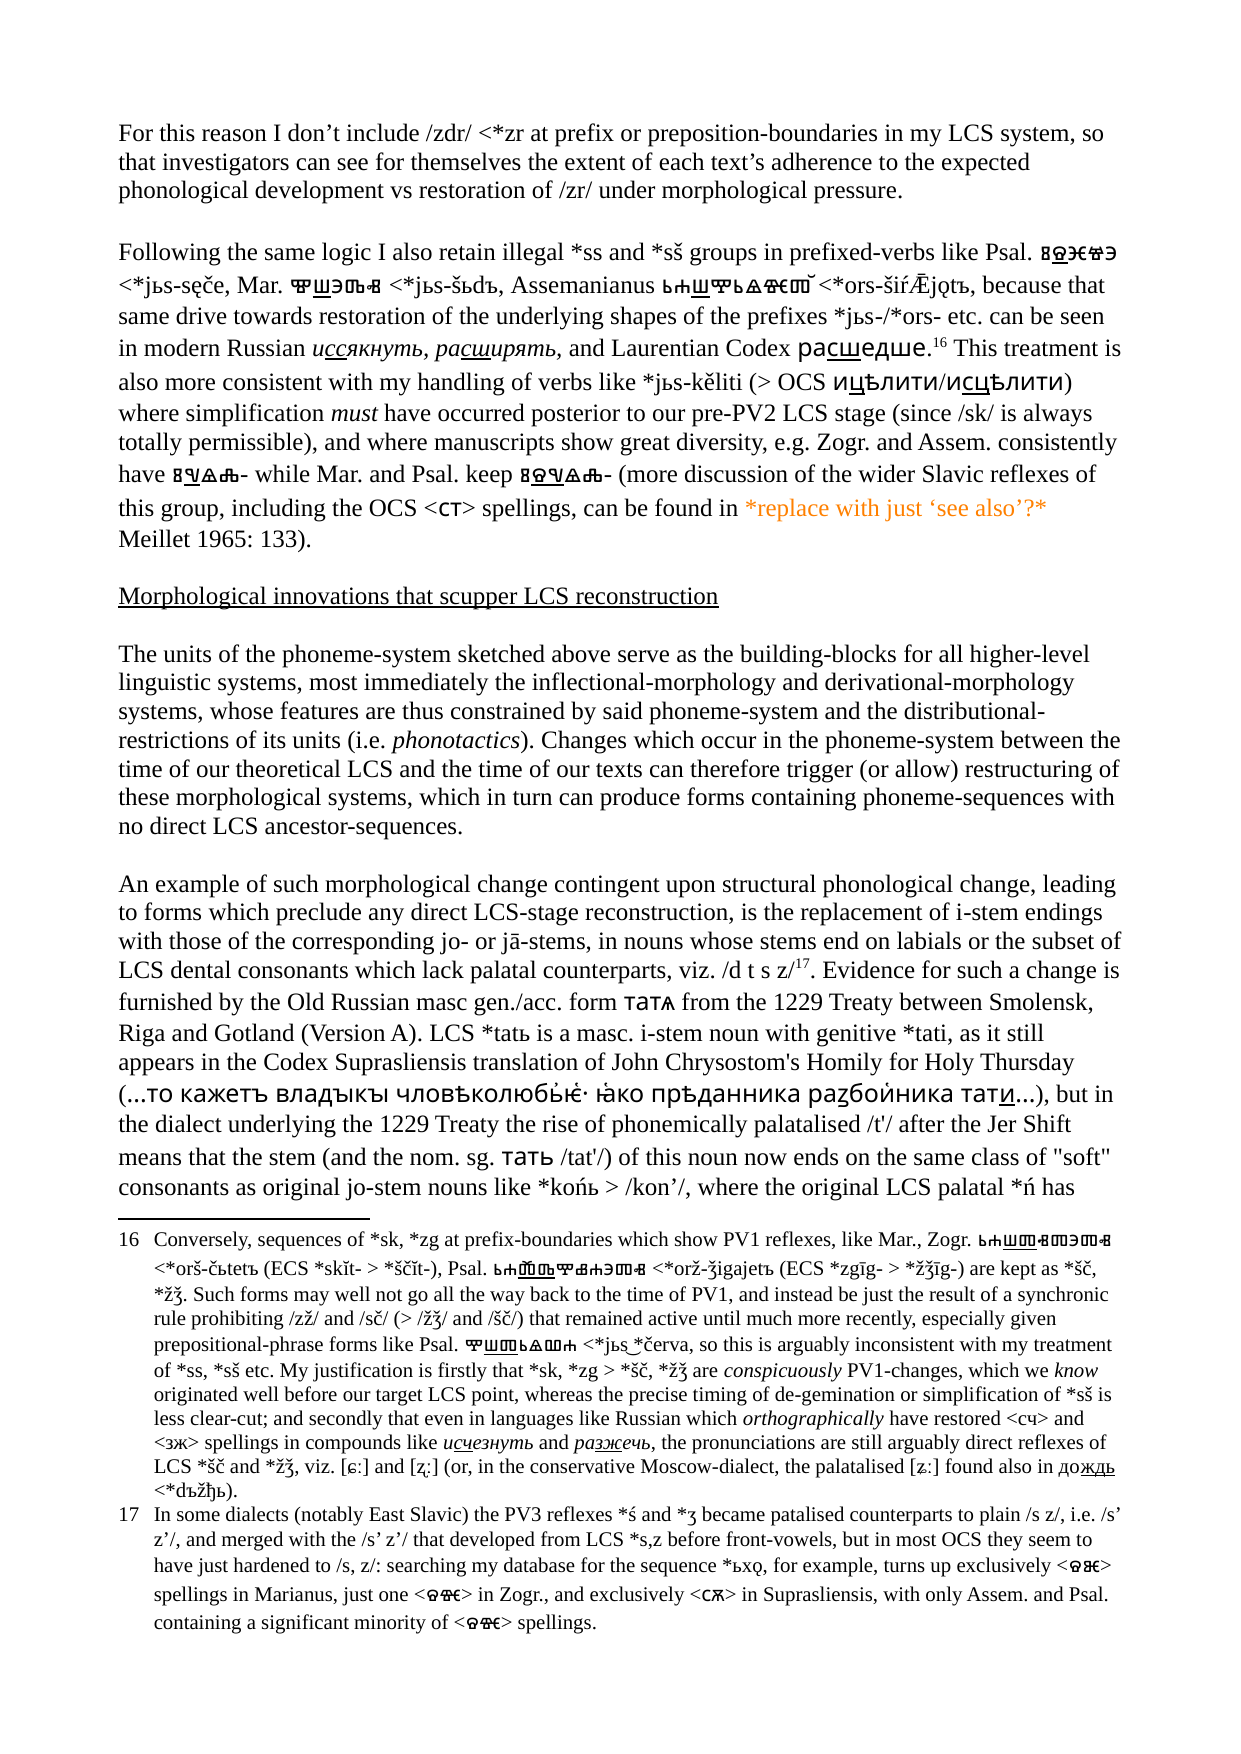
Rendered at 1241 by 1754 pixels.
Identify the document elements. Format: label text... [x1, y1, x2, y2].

text Morphological innovations that scupper LCS reconstruction [118, 581, 1122, 610]
text Conversely, sequences of *sk, *zg at prefix-boundaries which show PV1 reflexes, like Mar., Zogr. ⱃⰰⱎⱅⱐⱅⰵⱅⱏ <*orš-čьtetъ (ECS *skĭt‑ > *ščĭt‑), Psal. ⱃⰰⰶⰴⰹⰷⰰⰵⱅⱏ <*orž‑ǯigajetъ (ECS *zgīg‑ > *žǯīg‑) are kept as *šč, *žǯ. Such forms may well not go all the way back to the time of PV1, and instead be just the result of a synchronic rule prohibiting /zž/ and /sč/ (> /žǯ/ and /šč/) that remained active until much more recently, especially given prepositional-phrase forms like Psal. ⰹⱎⱅⱃⱑⰲⰰ <*jьs ‿*červa, so this is arguably inconsistent with my treatment of *ss, *sš etc. My justification is firstly that *sk, *zg > *šč, *žǯ are conspicuously PV1-changes, which we know originated well before our target LCS point, whereas the precise timing of de-gemination or simplification of *sš is less clear-cut; and secondly that even in languages like Russian which orthographically have restored <сч> and <зж> spellings in compounds like исчезнуть and разжечь, the pronunciations are still arguably direct reflexes of LCS *šč and *žǯ, viz. [ɕː] and [ʐː] (or, in the conservative Moscow-dialect, the palatalised [ʑː] found also in дождь <*dъžђь). [118, 1224, 1122, 1502]
text For this reason I don’t include /zdr/ <*zr at prefix or preposition-boundaries in my LCS system, so that investigators can see for themselves the extent of each text’s adherence to the expected phonological development vs restoration of /zr/ under morphological pressure. [118, 118, 1122, 204]
text In some dialects (notably East Slavic) the PV3 reflexes *ś and *ʒ became patalised counterparts to plain /s z/, i.e. /s’ z’/, and merged with the /s’ z’/ that developed from LCS *s,z before front-vowels, but in most OCS they seem to have just hardened to /s, z/: searching my database for the sequence *ьxǫ, for example, turns up exclusively <ⱄⱘ> spellings in Marianus, just one <ⱄⱙ> in Zogr., and exclusively <сѫ> in Suprasliensis, with only Assem. and Psal. containing a significant minority of <ⱄⱙ> spellings. [118, 1502, 1122, 1636]
text Following the same logic I also retain illegal *ss and *sš groups in prefixed-verbs like Psal. ⰻⱄⱗⱍⰵ <*jьs‑sęče, Mar. ⰺⱎⰵⰴⱏ <*jьs‑šьdъ, Assemanianus ⱃⰰⱎⰹⱃⱑⱙⱅ̆ <*ors‑šiŕǢjǫtъ, because that same drive towards restoration of the underlying shapes of the prefixes *jьs‑/*ors‑ etc. can be seen in modern Russian иссякнуть, расширять, and Laurentian Codex расшедше. This treatment is also more consistent with my handling of verbs like *jьs‑kěliti (> OCS ицѣлити/исцѣлити) where simplification must have occurred posterior to our pre-PV2 LCS stage (since /sk/ is always totally permissible), and where manuscripts show great diversity, e.g. Zogr. and Assem. consistently have ⰻⱌⱑⰾ‑ while Mar. and Psal. keep ⰻⱄⱌⱑⰾ‑ (more discussion of the wider Slavic reflexes of this group, including the OCS <ст> spellings, can be found in *replace with just ‘see also’?* Meillet 1965: 133). [118, 233, 1122, 552]
text The units of the phoneme-system sketched above serve as the building-blocks for all higher-level linguistic systems, most immediately the inflectional-morphology and derivational-morphology systems, whose features are thus constrained by said phoneme-system and the distributional-restrictions of its units (i.e. phonotactics). Changes which occur in the phoneme-system between the time of our theoretical LCS and the time of our texts can therefore trigger (or allow) restructuring of these morphological systems, which in turn can produce forms containing phoneme-sequences with no direct LCS ancestor-sequences. [118, 639, 1122, 840]
text An example of such morphological change contingent upon structural phonological change, leading to forms which preclude any direct LCS-stage reconstruction, is the replacement of i‑stem endings with those of the corresponding jo- or jā-stems, in nouns whose stems end on labials or the subset of LCS dental consonants which lack palatal counterparts, viz. /d t s z/. Evidence for such a change is furnished by the Old Russian masc gen./acc. form татѧ from the 1229 Treaty between Smolensk, Riga and Gotland (Version A). LCS *tatь is a masc. i-stem noun with genitive *tati, as it still appears in the Codex Suprasliensis translation of John Chrysostom's Homily for Holy Thursday (...то кажетъ владꙑкꙑ чловѣколюбь҆ѥ҅· ꙗ҅ко прѣданника раꙁбои҅ника тати...), but in the dialect underlying the 1229 Treaty the rise of phonemically palatalised /t'/ after the Jer Shift means that the stem (and the nom. sg. тать /tat'/) of this noun now ends on the same class of "soft" consonants as original jo-stem nouns like *końь > /kon’/, where the original LCS palatal *ń has [118, 869, 1122, 1201]
